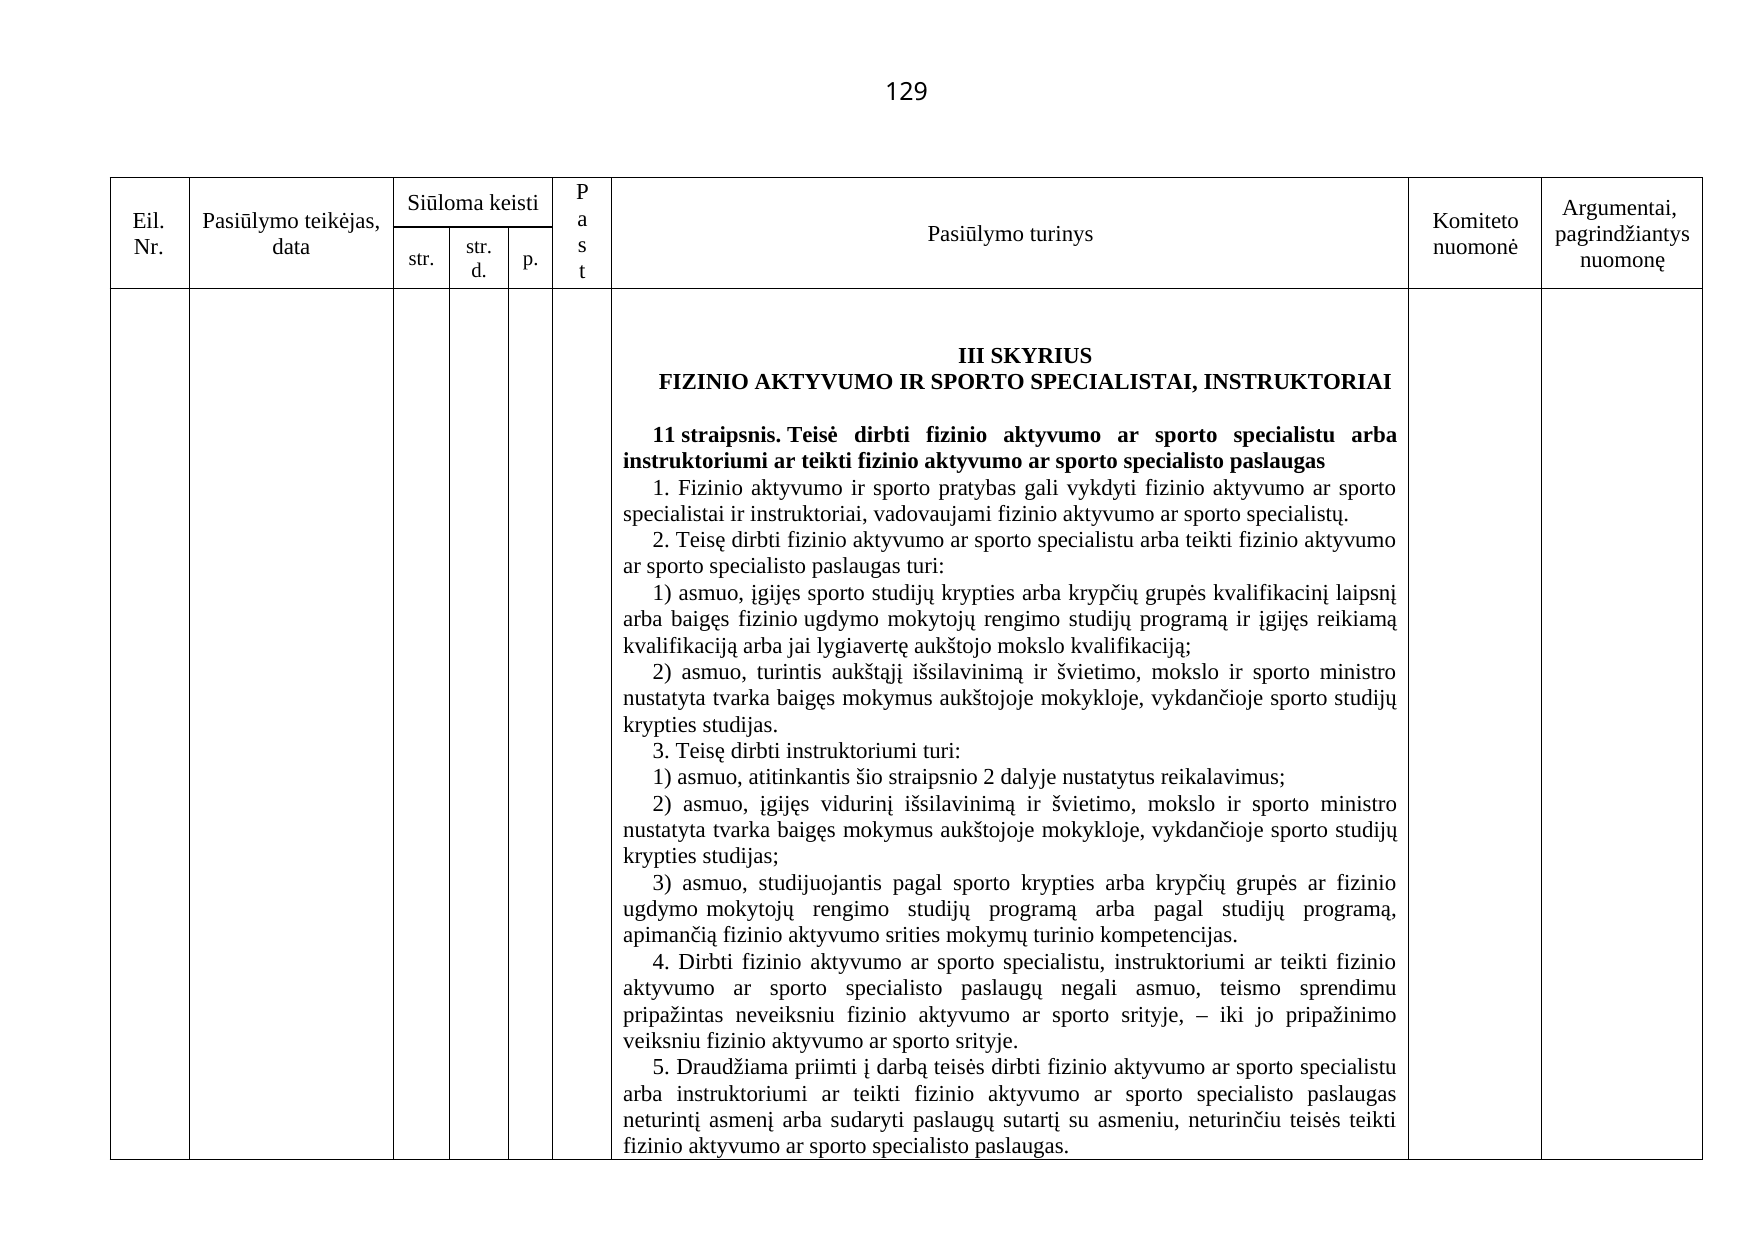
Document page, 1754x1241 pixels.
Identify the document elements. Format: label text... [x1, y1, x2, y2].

table_header Argumentai, pagrindžiantys nuomonę [1542, 178, 1702, 288]
table_header Pasiūlymo teikėjas, data [190, 178, 393, 288]
table_cell III SKYRIUS FIZINIO AKTYVUMO IR SPORTO SPECIALISTAI, INSTRUKTORIAI 11 straipsnis. Teisė dirbti fizinio aktyvumo ar sporto specialistu arba instruktoriumi ar teikti fizinio aktyvumo ar sporto specialisto paslaugas 1. Fizinio aktyvumo ir sporto pratybas gali vykdyti fizinio aktyvumo ar sporto specialistai ir instruktoriai, vadovaujami fizinio aktyvumo ar sporto specialistų. 2. Teisę dirbti fizinio aktyvumo ar sporto specialistu arba teikti fizinio aktyvumo ar sporto specialisto paslaugas turi: 1) asmuo, įgijęs sporto studijų krypties arba krypčių grupės kvalifikacinį laipsnį arba baigęs fizinio ugdymo mokytojų rengimo studijų programą ir įgijęs reikiamą kvalifikaciją arba jai lygiavertę aukštojo mokslo kvalifikaciją; 2) asmuo, turintis aukštąjį išsilavinimą ir švietimo, mokslo ir sporto ministro nustatyta tvarka baigęs mokymus aukštojoje mokykloje, vykdančioje sporto studijų krypties studijas. 3. Teisę dirbti instruktoriumi turi: 1) asmuo, atitinkantis šio straipsnio 2 dalyje nustatytus reikalavimus; 2) asmuo, įgijęs vidurinį išsilavinimą ir švietimo, mokslo ir sporto ministro nustatyta tvarka baigęs mokymus aukštojoje mokykloje, vykdančioje sporto studijų krypties studijas; 3) asmuo, studijuojantis pagal sporto krypties arba krypčių grupės ar fizinio ugdymo mokytojų rengimo studijų programą arba pagal studijų programą, apimančią fizinio aktyvumo srities mokymų turinio kompetencijas. 4. Dirbti fizinio aktyvumo ar sporto specialistu, instruktoriumi ar teikti fizinio aktyvumo ar sporto specialisto paslaugų negali asmuo, teismo sprendimu pripažintas neveiksniu fizinio aktyvumo ar sporto srityje, – iki jo pripažinimo veiksniu fizinio aktyvumo ar sporto srityje. 5. Draudžiama priimti į darbą teisės dirbti fizinio aktyvumo ar sporto specialistu arba instruktoriumi ar teikti fizinio aktyvumo ar sporto specialisto paslaugas neturintį asmenį arba sudaryti paslaugų sutartį su asmeniu, neturinčiu teisės teikti fizinio aktyvumo ar sporto specialisto paslaugas. [612, 289, 1408, 1159]
table_cell str. [394, 228, 449, 288]
table_header Siūloma keisti [394, 178, 552, 226]
table_cell str. d. [450, 228, 508, 288]
table_cell p. [509, 228, 552, 288]
table_cell [1409, 289, 1541, 1159]
table_cell [394, 289, 449, 1159]
table_cell [509, 289, 552, 1159]
table_header Pastabos [553, 178, 611, 288]
table_header Pasiūlymo turinys [612, 178, 1408, 288]
table_cell [553, 289, 611, 1159]
table_cell [190, 289, 393, 1159]
table_cell [111, 289, 189, 1159]
table_cell [450, 289, 508, 1159]
table_header Eil. Nr. [111, 178, 189, 288]
table_header Komiteto nuomonė [1409, 178, 1541, 288]
table_cell [1542, 289, 1702, 1159]
